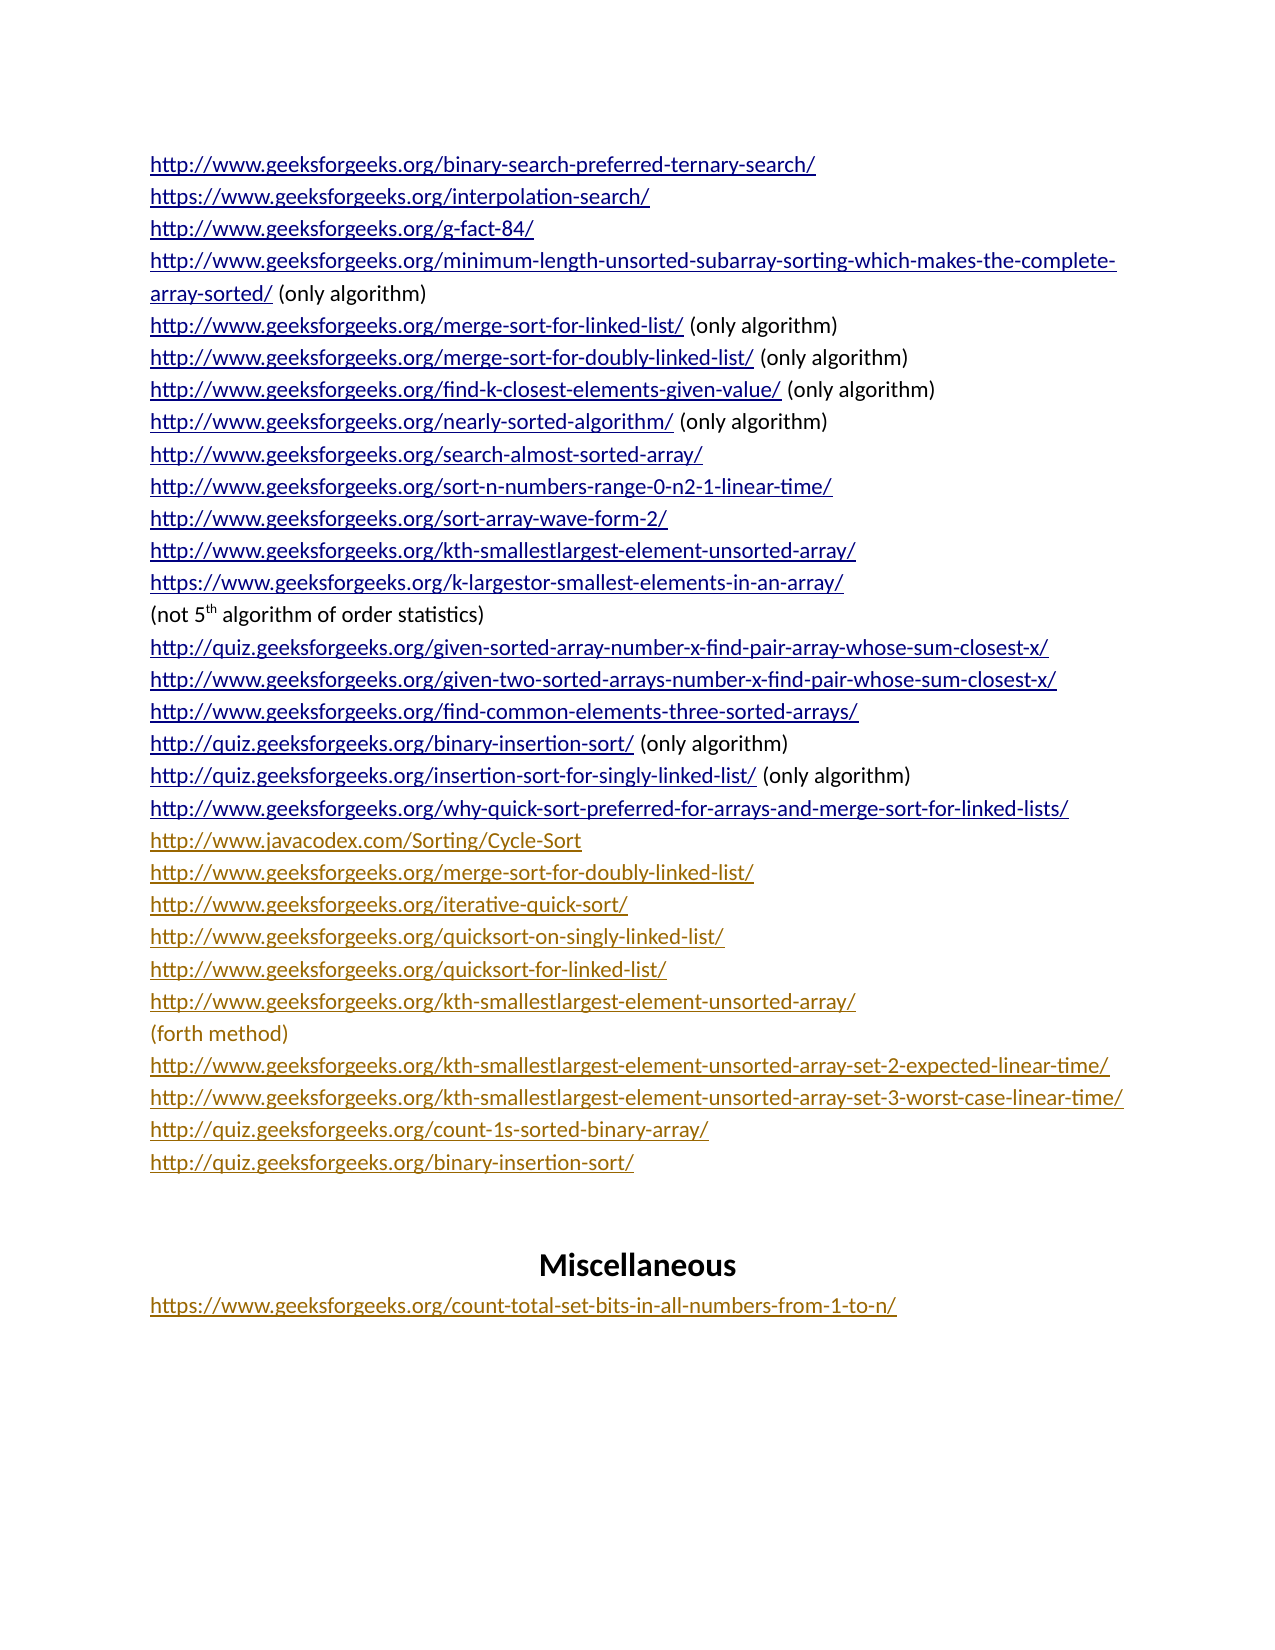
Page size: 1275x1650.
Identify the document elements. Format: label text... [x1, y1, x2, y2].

list http://www.geeksforgeeks.org/search-almost-sorted-array/ [150, 440, 1125, 468]
list https://www.geeksforgeeks.org/count-total-set-bits-in-all-numbers-from-1-to-n/ [150, 1291, 1125, 1319]
list http://www.geeksforgeeks.org/minimum-length-unsorted-subarray-sorting-which-makes-the-complete-array-sorted/ (only algorithm) [150, 247, 1125, 307]
list http://www.geeksforgeeks.org/given-two-sorted-arrays-number-x-find-pair-whose-sum-closest-x/ [150, 665, 1125, 693]
list http://quiz.geeksforgeeks.org/given-sorted-array-number-x-find-pair-array-whose-sum-closest-x/ [150, 633, 1125, 661]
list http://www.geeksforgeeks.org/quicksort-on-singly-linked-list/ [150, 922, 1125, 951]
list http://www.geeksforgeeks.org/why-quick-sort-preferred-for-arrays-and-merge-sort-for-linked-lists/ [150, 794, 1125, 822]
list http://www.javacodex.com/Sorting/Cycle-Sort [150, 826, 1125, 854]
list http://www.geeksforgeeks.org/sort-n-numbers-range-0-n2-1-linear-time/ [150, 472, 1125, 500]
list http://www.geeksforgeeks.org/find-k-closest-elements-given-value/ (only algorithm) [150, 375, 1125, 403]
list http://www.geeksforgeeks.org/kth-smallestlargest-element-unsorted-array/ [150, 536, 1125, 564]
list http://www.geeksforgeeks.org/merge-sort-for-doubly-linked-list/ [150, 858, 1125, 886]
list http://quiz.geeksforgeeks.org/binary-insertion-sort/ (only algorithm) [150, 729, 1125, 757]
list http://quiz.geeksforgeeks.org/insertion-sort-for-singly-linked-list/ (only algorithm) [150, 762, 1125, 789]
list http://www.geeksforgeeks.org/merge-sort-for-doubly-linked-list/ (only algorithm) [150, 343, 1125, 371]
list (forth method) [150, 1019, 1125, 1047]
list http://www.geeksforgeeks.org/nearly-sorted-algorithm/ (only algorithm) [150, 407, 1125, 436]
list (not 5th algorithm of order statistics) [150, 601, 1125, 629]
list http://www.geeksforgeeks.org/merge-sort-for-linked-list/ (only algorithm) [150, 311, 1125, 339]
list http://quiz.geeksforgeeks.org/count-1s-sorted-binary-array/ [150, 1116, 1125, 1144]
list https://www.geeksforgeeks.org/interpolation-search/ [150, 182, 1125, 210]
list http://www.geeksforgeeks.org/sort-array-wave-form-2/ [150, 504, 1125, 532]
list http://www.geeksforgeeks.org/binary-search-preferred-ternary-search/ [150, 150, 1125, 178]
list http://www.geeksforgeeks.org/iterative-quick-sort/ [150, 890, 1125, 918]
list http://quiz.geeksforgeeks.org/binary-insertion-sort/ [150, 1148, 1125, 1176]
list http://www.geeksforgeeks.org/quicksort-for-linked-list/ [150, 955, 1125, 983]
list http://www.geeksforgeeks.org/kth-smallestlargest-element-unsorted-array/ [150, 987, 1125, 1015]
list http://www.geeksforgeeks.org/kth-smallestlargest-element-unsorted-array-set-3-worst-case-linear-time/ [150, 1083, 1125, 1111]
list Miscellaneous [150, 1244, 1125, 1285]
list http://www.geeksforgeeks.org/kth-smallestlargest-element-unsorted-array-set-2-expected-linear-time/ [150, 1051, 1125, 1079]
list http://www.geeksforgeeks.org/g-fact-84/ [150, 214, 1125, 242]
list http://www.geeksforgeeks.org/find-common-elements-three-sorted-arrays/ [150, 697, 1125, 725]
list https://www.geeksforgeeks.org/k-largestor-smallest-elements-in-an-array/ [150, 568, 1125, 596]
